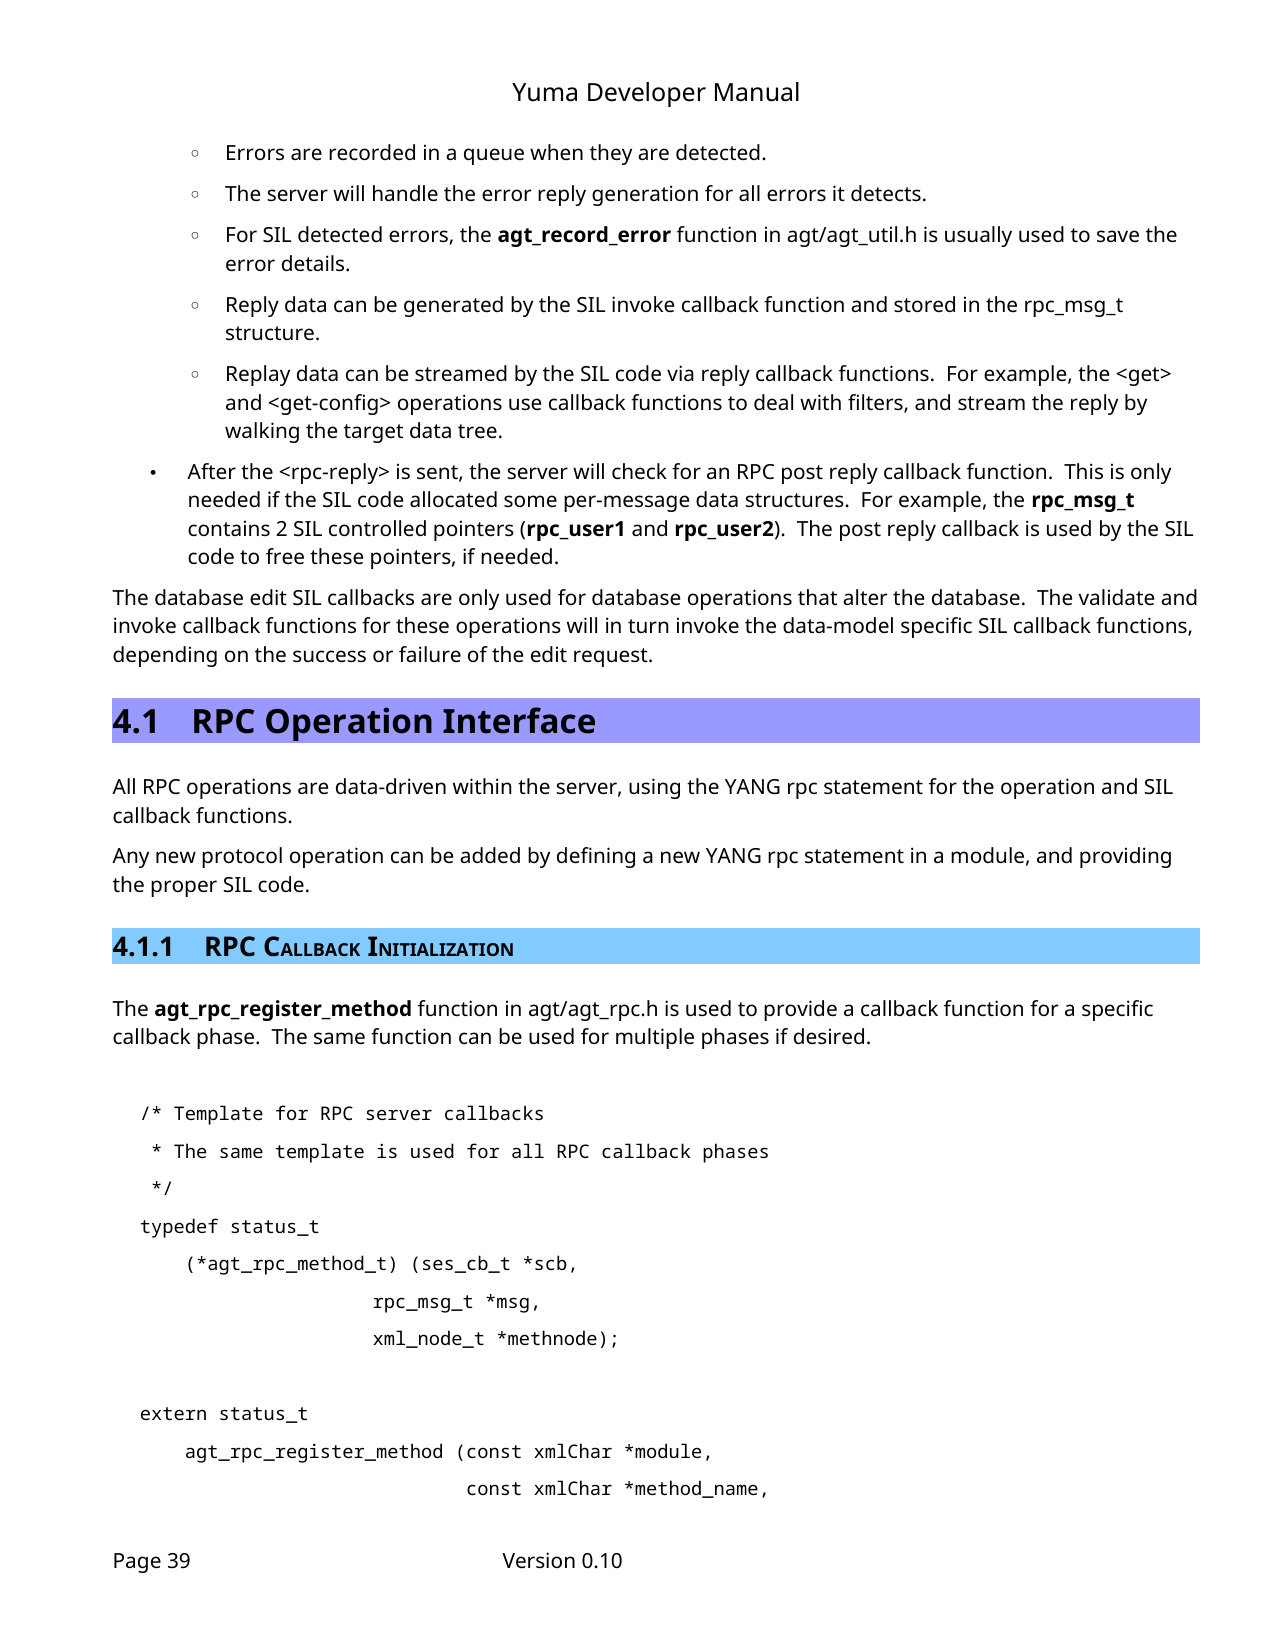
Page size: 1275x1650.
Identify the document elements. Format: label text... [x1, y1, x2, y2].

list Errors are recorded in a queue when they are detected. [187, 138, 1200, 167]
text extern status_t [139, 1401, 1200, 1426]
text typedef status_t [139, 1213, 1200, 1239]
text /* Template for RPC server callbacks [139, 1101, 1200, 1126]
text agt_rpc_register_method (const xmlChar *module, [139, 1438, 1200, 1464]
text Any new protocol operation can be added by defining a new YANG rpc statement in a module, and providing the proper SIL code. [112, 842, 1200, 898]
text rpc_msg_t *msg, [139, 1288, 1200, 1314]
text * The same template is used for all RPC callback phases [139, 1138, 1200, 1164]
text const xmlChar *method_name, [139, 1476, 1200, 1501]
list After the <rpc-reply> is sent, the server will check for an RPC post reply callback function. This is only needed if the SIL code allocated some per-message data structures. For example, the rpc_msg_t contains 2 SIL controlled pointers (rpc_user1 and rpc_user2). The post reply callback is used by the SIL code to free these pointers, if needed. [150, 457, 1200, 571]
list For SIL detected errors, the agt_record_error function in agt/agt_util.h is usually used to save the error details. [187, 220, 1200, 277]
text The agt_rpc_register_method function in agt/agt_rpc.h is used to provide a callback function for a specific callback phase. The same function can be used for multiple phases if desired. [112, 994, 1200, 1051]
list Reply data can be generated by the SIL invoke callback function and stored in the rpc_msg_t structure. [187, 290, 1200, 347]
subtitle RPC Callback Initialization [112, 928, 1200, 964]
text (*agt_rpc_method_t) (ses_cb_t *scb, [139, 1251, 1200, 1276]
text The database edit SIL callbacks are only used for database operations that alter the database. The validate and invoke callback functions for these operations will in turn invoke the data-model specific SIL callback functions, depending on the success or failure of the edit request. [112, 583, 1200, 668]
list The server will handle the error reply generation for all errors it detects. [187, 179, 1200, 208]
subtitle RPC Operation Interface [112, 698, 1200, 743]
text xml_node_t *methnode); [139, 1326, 1200, 1351]
list Replay data can be streamed by the SIL code via reply callback functions. For example, the <get> and <get-config> operations use callback functions to deal with filters, and stream the reply by walking the target data tree. [187, 359, 1200, 444]
text */ [139, 1176, 1200, 1201]
text All RPC operations are data-driven within the server, using the YANG rpc statement for the operation and SIL callback functions. [112, 772, 1200, 829]
